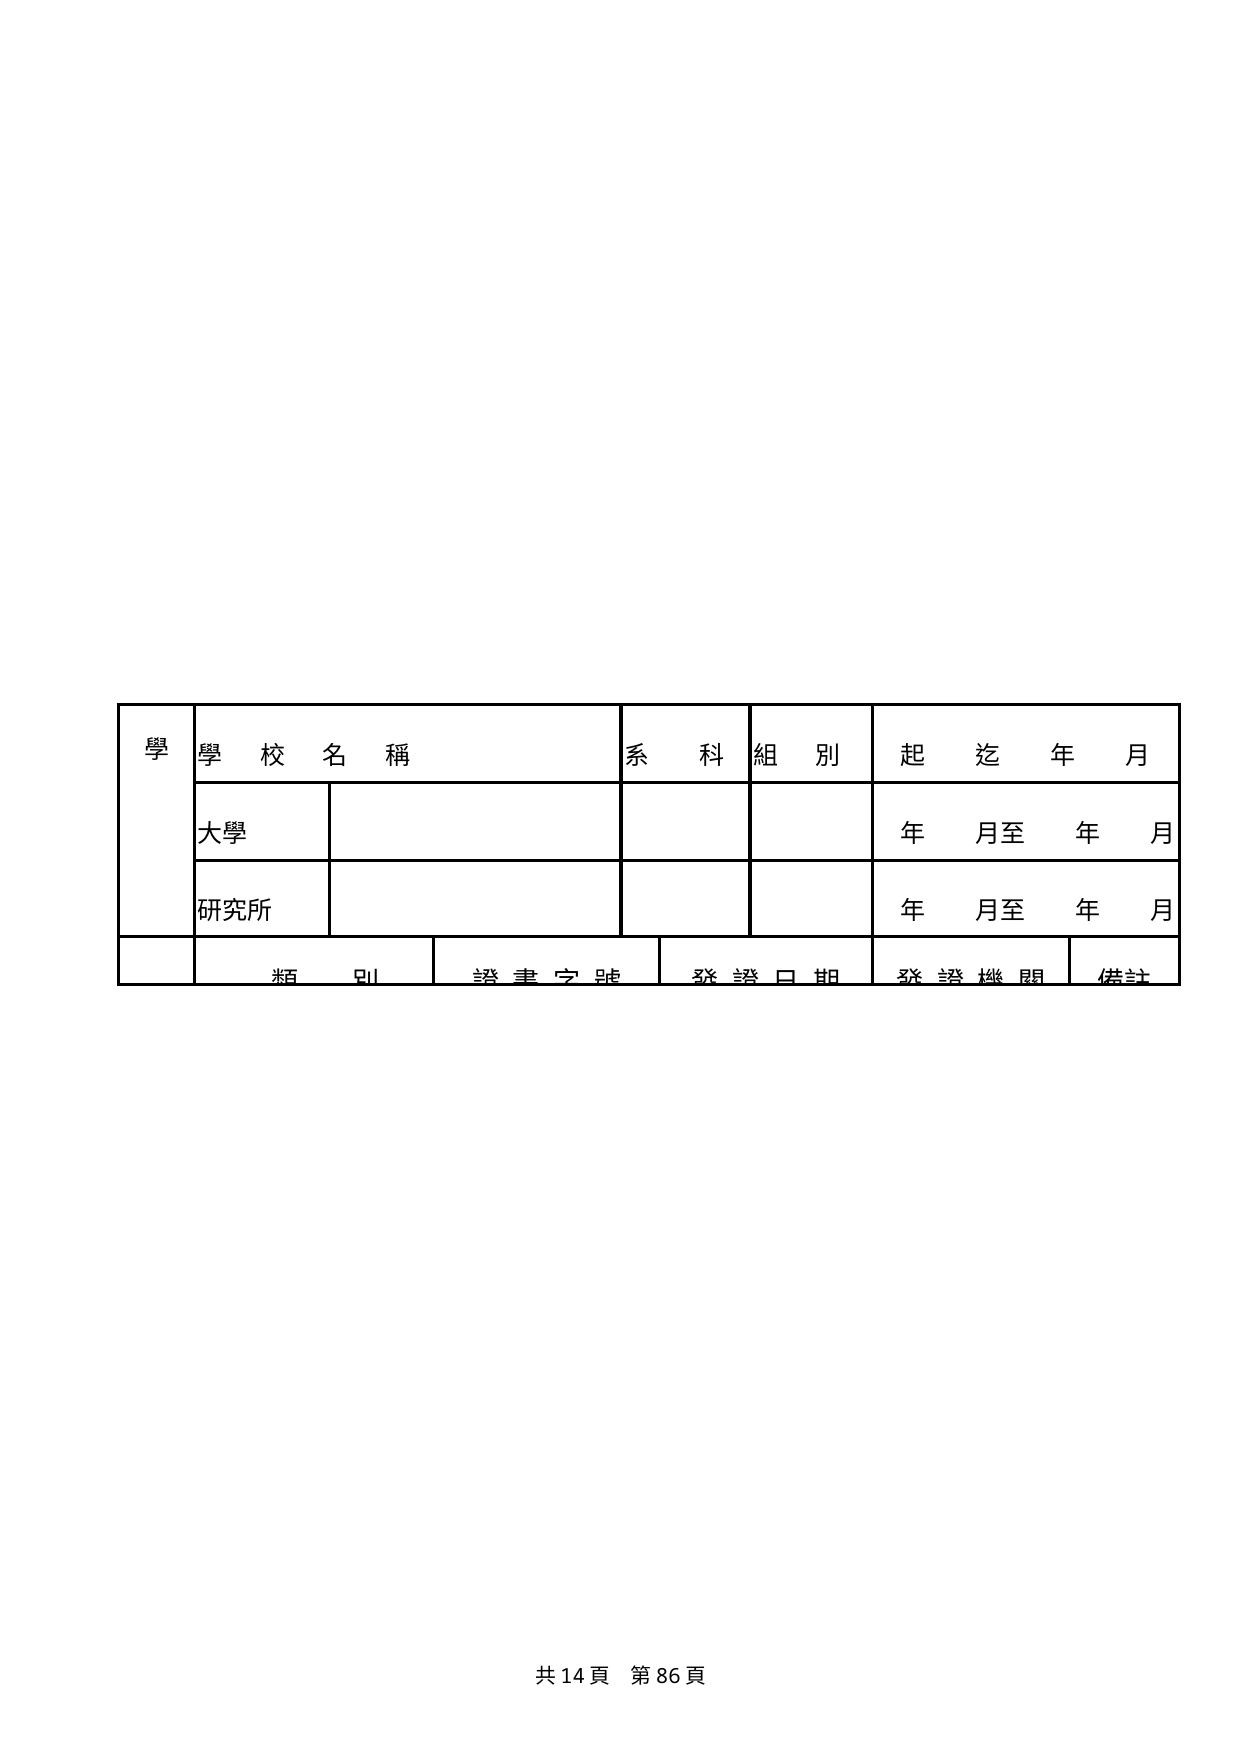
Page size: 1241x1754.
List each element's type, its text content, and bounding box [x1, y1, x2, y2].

table_cell 年 月至 年 月 [874, 862, 1178, 934]
table_cell [623, 862, 748, 934]
table_cell 發 證 日 期 [661, 938, 871, 983]
table_cell [331, 862, 619, 934]
table_cell [752, 862, 871, 934]
table_cell [752, 784, 871, 859]
table_cell 應 繳 驗 證 件 [120, 938, 193, 983]
table_cell 類 別 [196, 938, 432, 983]
table_cell 大學 [196, 784, 328, 859]
table_cell [623, 784, 748, 859]
table_cell 證 書 字 號 [435, 938, 658, 983]
table_cell 備註 [1071, 938, 1178, 983]
table_cell 學 校 名 稱 [196, 706, 619, 781]
table_cell 組 別 [752, 706, 871, 781]
table_cell 學 歷 [120, 706, 193, 934]
table_cell 研究所 [196, 862, 328, 934]
table_cell 年 月至 年 月 [874, 784, 1178, 859]
table_cell 起 迄 年 月 [874, 706, 1178, 781]
table_cell 系 科 [623, 706, 748, 781]
table_cell [331, 784, 619, 859]
table_cell 發 證 機 關 [874, 938, 1068, 983]
